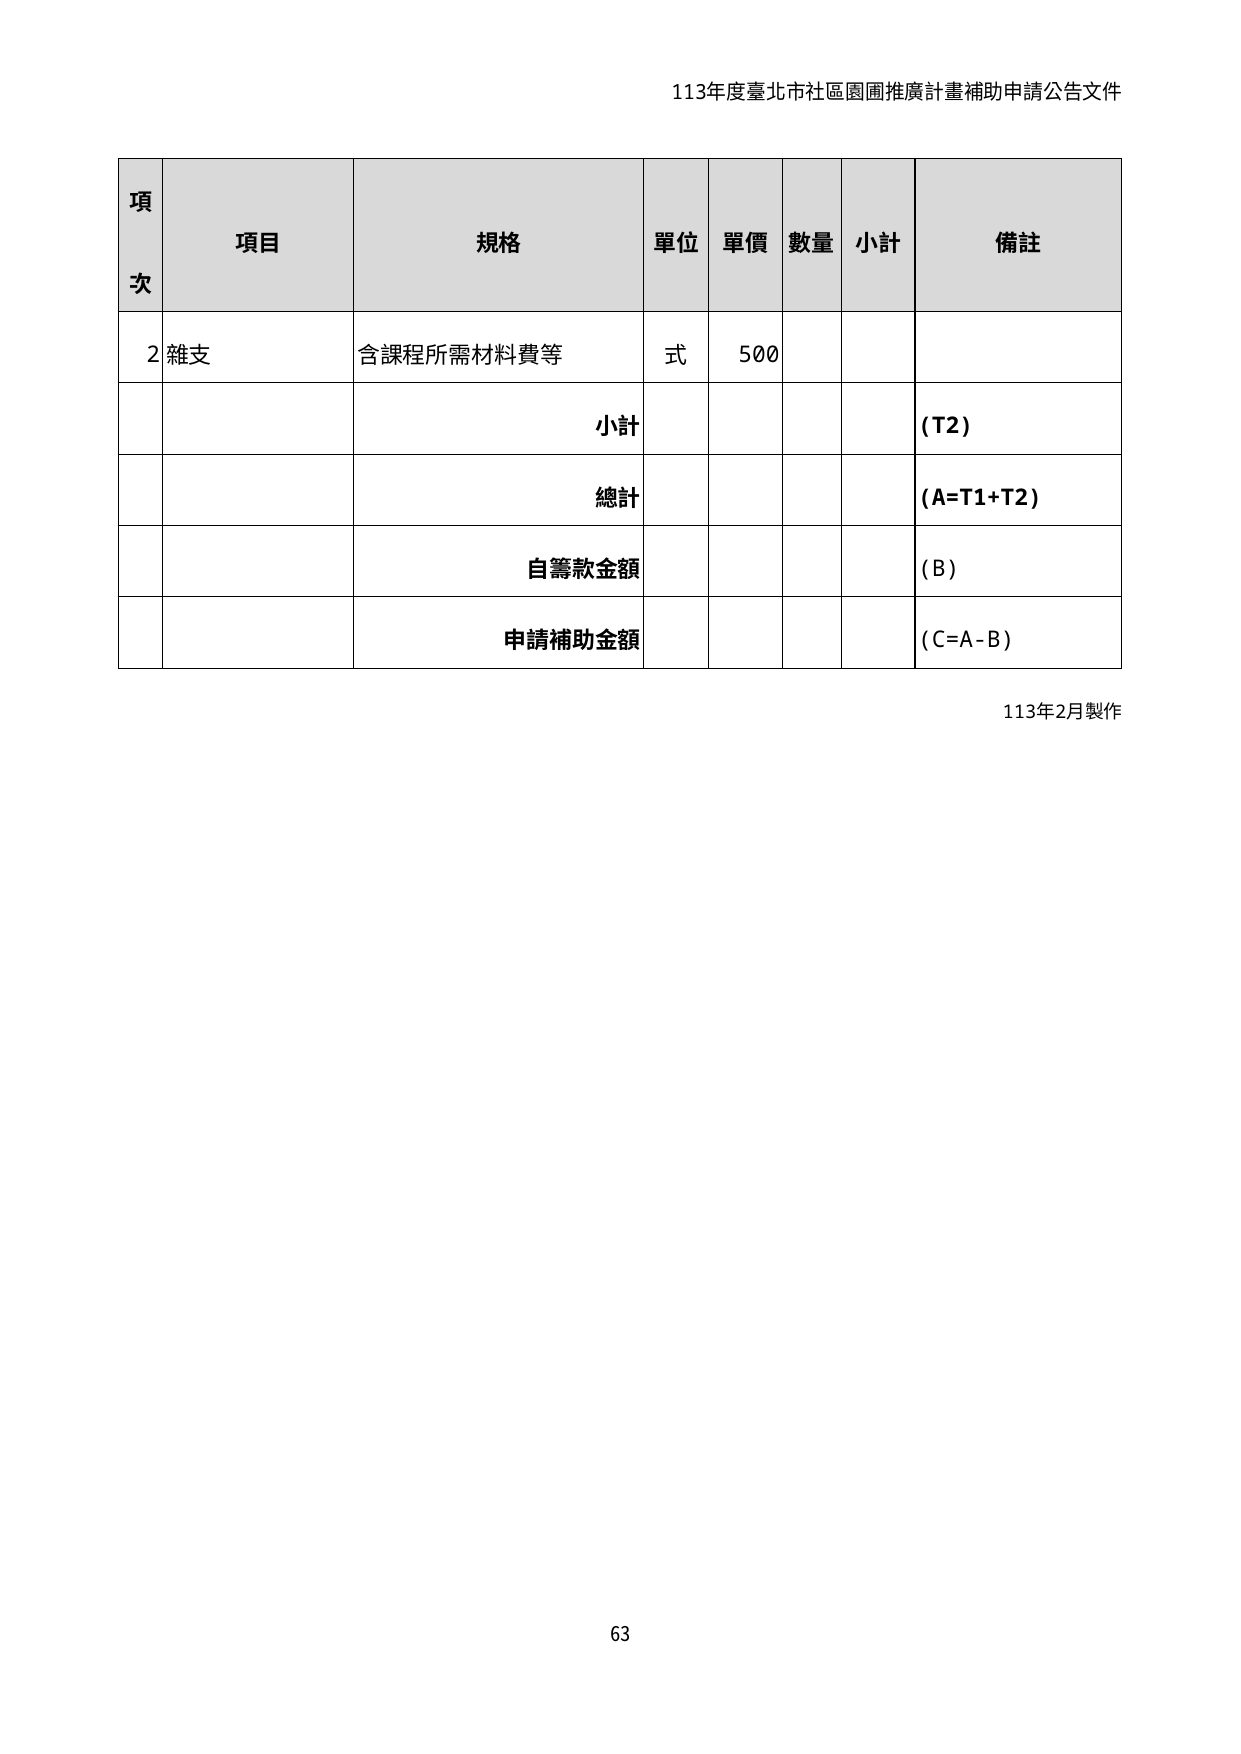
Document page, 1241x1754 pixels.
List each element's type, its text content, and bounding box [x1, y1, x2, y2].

table_cell (B) [916, 526, 1121, 596]
table_cell [783, 526, 841, 596]
table_cell [842, 383, 914, 453]
table_header 單位 [644, 159, 708, 311]
table_cell 500 [709, 312, 782, 382]
table_cell [842, 526, 914, 596]
table_cell [644, 526, 708, 596]
table_header 規格 [354, 159, 643, 311]
table_cell [644, 597, 708, 668]
table_header 備註 [916, 159, 1121, 311]
table_cell [119, 597, 162, 668]
table_cell [163, 383, 353, 453]
table_cell 2 [119, 312, 162, 382]
table_cell [709, 526, 782, 596]
table_cell 雜支 [163, 312, 353, 382]
table_header 項次 [119, 159, 162, 311]
table_cell (T2) [916, 383, 1121, 453]
table_cell [119, 383, 162, 453]
table_cell (A=T1+T2) [916, 455, 1121, 525]
table_cell [916, 312, 1121, 382]
table_cell (C=A-B) [916, 597, 1121, 668]
text 113年2月製作 [118, 669, 1122, 731]
table_cell [783, 455, 841, 525]
table_cell [842, 312, 914, 382]
table_header 數量 [783, 159, 841, 311]
table_cell 自籌款金額 [354, 526, 643, 596]
table_cell [709, 383, 782, 453]
table_cell 總計 [354, 455, 643, 525]
table_cell [119, 455, 162, 525]
table_cell [163, 526, 353, 596]
table_cell [783, 312, 841, 382]
table_cell [644, 455, 708, 525]
table_cell 小計 [354, 383, 643, 453]
table_cell [783, 597, 841, 668]
table_cell [783, 383, 841, 453]
table_cell [842, 597, 914, 668]
table_header 項目 [163, 159, 353, 311]
table_header 小計 [842, 159, 914, 311]
table_cell 式 [644, 312, 708, 382]
table_cell [644, 383, 708, 453]
table_header 單價 [709, 159, 782, 311]
table_cell [709, 455, 782, 525]
table_cell 含課程所需材料費等 [354, 312, 643, 382]
table_cell [119, 526, 162, 596]
table_cell [709, 597, 782, 668]
table_cell [842, 455, 914, 525]
table_cell [163, 597, 353, 668]
table_cell [163, 455, 353, 525]
table_cell 申請補助金額 [354, 597, 643, 668]
